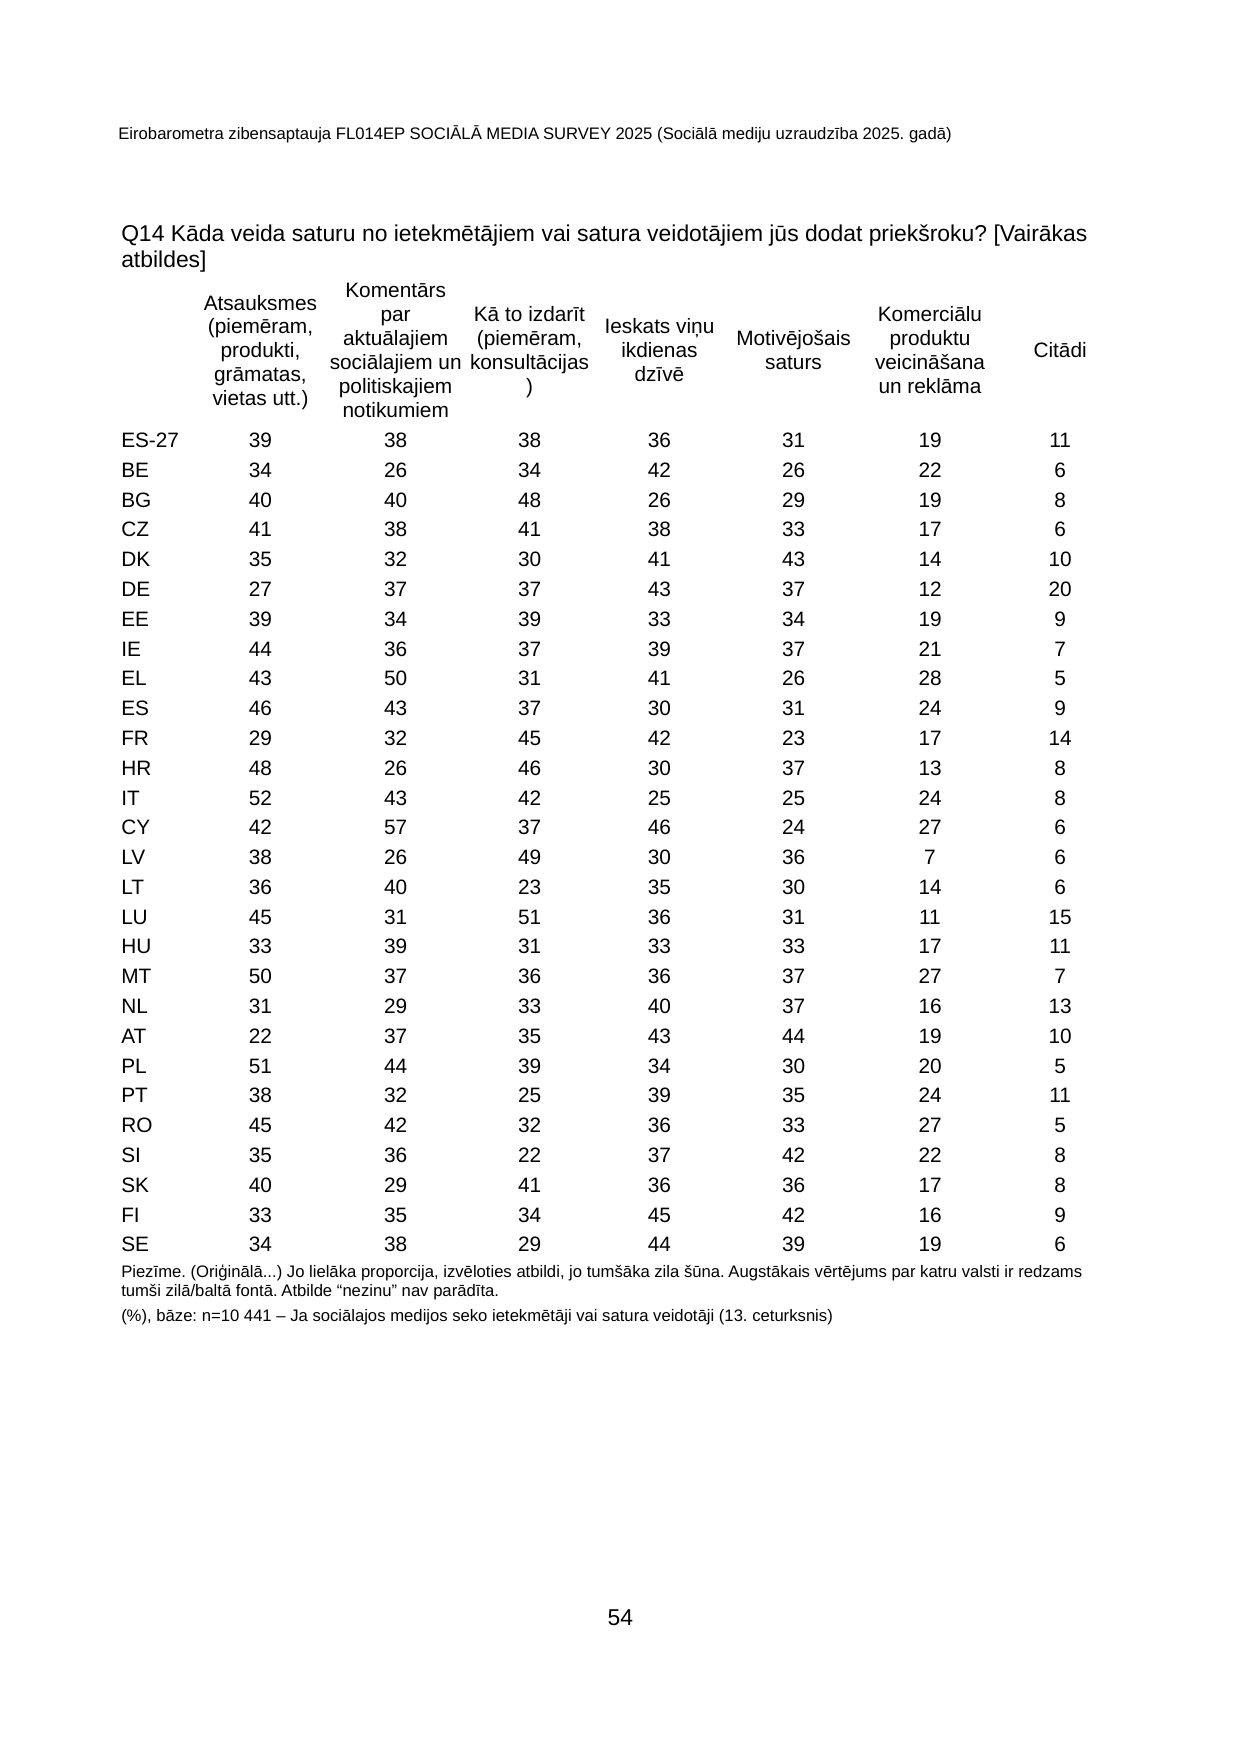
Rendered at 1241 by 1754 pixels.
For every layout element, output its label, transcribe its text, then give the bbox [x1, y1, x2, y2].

table_cell 40 [326, 872, 465, 902]
table_cell 13 [862, 753, 998, 782]
table_cell NL [118, 991, 194, 1021]
table_cell LU [118, 902, 194, 931]
table_cell 8 [998, 753, 1122, 782]
table_cell 36 [594, 425, 725, 455]
table_cell 36 [326, 1140, 465, 1170]
table_cell 26 [326, 753, 465, 782]
table_cell 27 [195, 574, 326, 604]
table_cell LV [118, 842, 194, 872]
table_cell 35 [326, 1200, 465, 1229]
table_cell 29 [326, 1170, 465, 1199]
table_cell 31 [725, 902, 862, 931]
table_cell SE [118, 1229, 194, 1259]
table_cell IT [118, 783, 194, 812]
table_cell 11 [998, 931, 1122, 961]
table_cell 8 [998, 1170, 1122, 1199]
table_cell 24 [725, 812, 862, 842]
table_cell 11 [998, 1080, 1122, 1110]
table_cell 32 [326, 544, 465, 574]
table_cell 32 [326, 723, 465, 753]
table_cell 28 [862, 663, 998, 693]
table_cell 36 [725, 842, 862, 872]
table_cell 27 [862, 1110, 998, 1140]
table_cell 37 [594, 1140, 725, 1170]
table_cell 48 [465, 485, 594, 514]
table_cell SI [118, 1140, 194, 1170]
table_cell Kā to izdarīt (piemēram, konsultācijas) [465, 275, 594, 425]
table_cell 34 [465, 1200, 594, 1229]
table_cell 44 [326, 1051, 465, 1080]
table_cell 42 [725, 1200, 862, 1229]
table_cell 11 [862, 902, 998, 931]
table_cell 11 [998, 425, 1122, 455]
table_cell 26 [725, 455, 862, 484]
table_cell 12 [862, 574, 998, 604]
table_cell 39 [594, 1080, 725, 1110]
table_cell 38 [195, 842, 326, 872]
table_cell 30 [725, 1051, 862, 1080]
table_cell 14 [862, 544, 998, 574]
table_cell Citādi [998, 275, 1122, 425]
table_cell 30 [594, 842, 725, 872]
table_cell 35 [195, 1140, 326, 1170]
table_cell 14 [862, 872, 998, 902]
table_cell 46 [195, 693, 326, 723]
table_cell 39 [465, 604, 594, 633]
table_cell 25 [725, 783, 862, 812]
table_cell 43 [195, 663, 326, 693]
table_cell 37 [465, 574, 594, 604]
table_cell 29 [195, 723, 326, 753]
table_cell 51 [465, 902, 594, 931]
table_cell 24 [862, 693, 998, 723]
table_cell 23 [725, 723, 862, 753]
table_cell 40 [594, 991, 725, 1021]
table_cell 39 [725, 1229, 862, 1259]
table_cell 9 [998, 1200, 1122, 1229]
table_cell 29 [465, 1229, 594, 1259]
table_cell 36 [195, 872, 326, 902]
table_cell 37 [725, 991, 862, 1021]
table_cell 43 [326, 693, 465, 723]
table_cell 32 [326, 1080, 465, 1110]
table_cell 50 [326, 663, 465, 693]
table_cell 37 [725, 753, 862, 782]
table_cell 7 [998, 634, 1122, 663]
table_cell 36 [594, 1170, 725, 1199]
table_cell 17 [862, 1170, 998, 1199]
table_cell 36 [594, 961, 725, 991]
table_cell 42 [195, 812, 326, 842]
table_cell 37 [725, 574, 862, 604]
table_cell 39 [326, 931, 465, 961]
table_cell 21 [862, 634, 998, 663]
table_cell 30 [725, 872, 862, 902]
table_cell 33 [195, 931, 326, 961]
table_cell 42 [725, 1140, 862, 1170]
table_cell 5 [998, 1051, 1122, 1080]
table_cell 29 [326, 991, 465, 1021]
table_cell 31 [465, 663, 594, 693]
table_cell 27 [862, 812, 998, 842]
table_cell 33 [725, 1110, 862, 1140]
table_cell PL [118, 1051, 194, 1080]
table_cell SK [118, 1170, 194, 1199]
table_cell IE [118, 634, 194, 663]
table_cell 34 [326, 604, 465, 633]
table_cell 36 [465, 961, 594, 991]
table_cell 34 [725, 604, 862, 633]
table_cell 41 [594, 544, 725, 574]
table_cell 19 [862, 485, 998, 514]
table_cell 51 [195, 1051, 326, 1080]
table_cell 38 [326, 1229, 465, 1259]
table_cell 10 [998, 1021, 1122, 1051]
table_cell 19 [862, 425, 998, 455]
table_cell 49 [465, 842, 594, 872]
table_cell 14 [998, 723, 1122, 753]
table_cell 35 [195, 544, 326, 574]
table_cell 45 [195, 1110, 326, 1140]
table_cell ES-27 [118, 425, 194, 455]
table_cell 38 [326, 425, 465, 455]
table_cell 38 [195, 1080, 326, 1110]
table_cell 44 [594, 1229, 725, 1259]
table_cell 36 [594, 1110, 725, 1140]
table_cell 39 [195, 425, 326, 455]
table_cell 6 [998, 842, 1122, 872]
table_cell 17 [862, 931, 998, 961]
table_cell 5 [998, 663, 1122, 693]
table_cell 36 [326, 634, 465, 663]
table_cell 13 [998, 991, 1122, 1021]
table_cell 16 [862, 991, 998, 1021]
table_cell 5 [998, 1110, 1122, 1140]
table_cell 30 [594, 693, 725, 723]
table_cell 10 [998, 544, 1122, 574]
table_cell 45 [465, 723, 594, 753]
table_cell 45 [594, 1200, 725, 1229]
table_cell 33 [594, 931, 725, 961]
table_cell 38 [465, 425, 594, 455]
table_cell 30 [594, 753, 725, 782]
table_cell Komentārs par aktuālajiem sociālajiem un politiskajiem notikumiem [326, 275, 465, 425]
table_cell 43 [594, 574, 725, 604]
table_cell 25 [465, 1080, 594, 1110]
table_cell 37 [725, 961, 862, 991]
table_cell (%), bāze: n=10 441 – Ja sociālajos medijos seko ietekmētāji vai satura veidotāji (13. ceturksnis) [118, 1303, 1122, 1328]
table_cell 6 [998, 514, 1122, 544]
table_cell 34 [195, 1229, 326, 1259]
table_cell 40 [195, 485, 326, 514]
table_cell 35 [725, 1080, 862, 1110]
table_cell 50 [195, 961, 326, 991]
table_cell 37 [465, 812, 594, 842]
table_cell 37 [326, 1021, 465, 1051]
table_cell 6 [998, 1229, 1122, 1259]
table_cell 57 [326, 812, 465, 842]
table_cell 33 [725, 514, 862, 544]
table_cell 35 [594, 872, 725, 902]
table_cell 37 [326, 961, 465, 991]
table_cell 43 [326, 783, 465, 812]
table_cell 19 [862, 1021, 998, 1051]
table_cell 42 [594, 723, 725, 753]
table_cell CZ [118, 514, 194, 544]
table_cell 20 [998, 574, 1122, 604]
table_cell 36 [594, 902, 725, 931]
table_cell 26 [725, 663, 862, 693]
table_cell 38 [594, 514, 725, 544]
table_cell 32 [465, 1110, 594, 1140]
table_cell 30 [465, 544, 594, 574]
table_cell 22 [862, 455, 998, 484]
table_cell RO [118, 1110, 194, 1140]
table_cell Atsauksmes (piemēram, produkti, grāmatas, vietas utt.) [195, 275, 326, 425]
table_cell 41 [465, 1170, 594, 1199]
table_cell 22 [862, 1140, 998, 1170]
table_cell MT [118, 961, 194, 991]
table_cell DK [118, 544, 194, 574]
table_cell 41 [465, 514, 594, 544]
table_cell 33 [465, 991, 594, 1021]
table_cell Motivējošais saturs [725, 275, 862, 425]
table_cell 17 [862, 723, 998, 753]
table_cell AT [118, 1021, 194, 1051]
table_cell 23 [465, 872, 594, 902]
table_cell EL [118, 663, 194, 693]
table_cell 26 [594, 485, 725, 514]
table_cell EE [118, 604, 194, 633]
table_cell 24 [862, 1080, 998, 1110]
table_cell 42 [326, 1110, 465, 1140]
table_cell 31 [725, 693, 862, 723]
table_cell 31 [326, 902, 465, 931]
table_cell FR [118, 723, 194, 753]
table_cell 33 [195, 1200, 326, 1229]
table_cell 39 [594, 634, 725, 663]
table_cell 7 [998, 961, 1122, 991]
table_cell 25 [594, 783, 725, 812]
table_cell HR [118, 753, 194, 782]
table_cell 37 [326, 574, 465, 604]
table_cell 22 [195, 1021, 326, 1051]
table_cell 24 [862, 783, 998, 812]
table_cell 34 [594, 1051, 725, 1080]
table_cell 34 [465, 455, 594, 484]
table_cell Komerciālu produktu veicināšana un reklāma [862, 275, 998, 425]
table_cell 19 [862, 604, 998, 633]
table_cell 9 [998, 693, 1122, 723]
table_cell 27 [862, 961, 998, 991]
table_cell 38 [326, 514, 465, 544]
table_cell ES [118, 693, 194, 723]
table_cell 35 [465, 1021, 594, 1051]
table_cell 9 [998, 604, 1122, 633]
table_cell LT [118, 872, 194, 902]
table_cell 42 [465, 783, 594, 812]
table_cell 7 [862, 842, 998, 872]
table_cell 26 [326, 842, 465, 872]
table_cell 34 [195, 455, 326, 484]
table_cell BG [118, 485, 194, 514]
table_cell PT [118, 1080, 194, 1110]
table_cell Ieskats viņu ikdienas dzīvē [594, 275, 725, 425]
table_cell 37 [465, 693, 594, 723]
table_cell 6 [998, 872, 1122, 902]
table_cell FI [118, 1200, 194, 1229]
table_cell 52 [195, 783, 326, 812]
table_cell 16 [862, 1200, 998, 1229]
table_cell 26 [326, 455, 465, 484]
table_cell BE [118, 455, 194, 484]
table_cell 15 [998, 902, 1122, 931]
table_cell 48 [195, 753, 326, 782]
table_cell 41 [594, 663, 725, 693]
table_cell CY [118, 812, 194, 842]
table_cell 22 [465, 1140, 594, 1170]
table_cell 17 [862, 514, 998, 544]
table_cell 39 [465, 1051, 594, 1080]
table_cell 43 [594, 1021, 725, 1051]
table_cell [118, 275, 194, 425]
table_cell 39 [195, 604, 326, 633]
table_cell 29 [725, 485, 862, 514]
table_cell 6 [998, 455, 1122, 484]
table_cell HU [118, 931, 194, 961]
table_cell 43 [725, 544, 862, 574]
table_cell 8 [998, 485, 1122, 514]
table_cell 8 [998, 1140, 1122, 1170]
table_cell 41 [195, 514, 326, 544]
table_cell 45 [195, 902, 326, 931]
table_cell 44 [195, 634, 326, 663]
table_cell 20 [862, 1051, 998, 1080]
table_cell 46 [465, 753, 594, 782]
table_cell 36 [725, 1170, 862, 1199]
table_cell 31 [725, 425, 862, 455]
table_cell 46 [594, 812, 725, 842]
table_cell 6 [998, 812, 1122, 842]
table_header Q14 Kāda veida saturu no ietekmētājiem vai satura veidotājiem jūs dodat priekšroku? [Vairākas atbildes] [118, 217, 1122, 275]
table_cell 8 [998, 783, 1122, 812]
table_cell 33 [725, 931, 862, 961]
table_cell 33 [594, 604, 725, 633]
table_cell DE [118, 574, 194, 604]
table_cell 31 [195, 991, 326, 1021]
table_cell 19 [862, 1229, 998, 1259]
table_cell 31 [465, 931, 594, 961]
table_cell 44 [725, 1021, 862, 1051]
table_cell 40 [195, 1170, 326, 1199]
table_cell 37 [725, 634, 862, 663]
table_cell 42 [594, 455, 725, 484]
table_cell 40 [326, 485, 465, 514]
table_cell Piezīme. (Oriģinālā...) Jo lielāka proporcija, izvēloties atbildi, jo tumšāka zila šūna. Augstākais vērtējums par katru valsti ir redzams tumši zilā/baltā fontā. Atbilde “nezinu” nav parādīta. [118, 1259, 1122, 1303]
table_cell 37 [465, 634, 594, 663]
